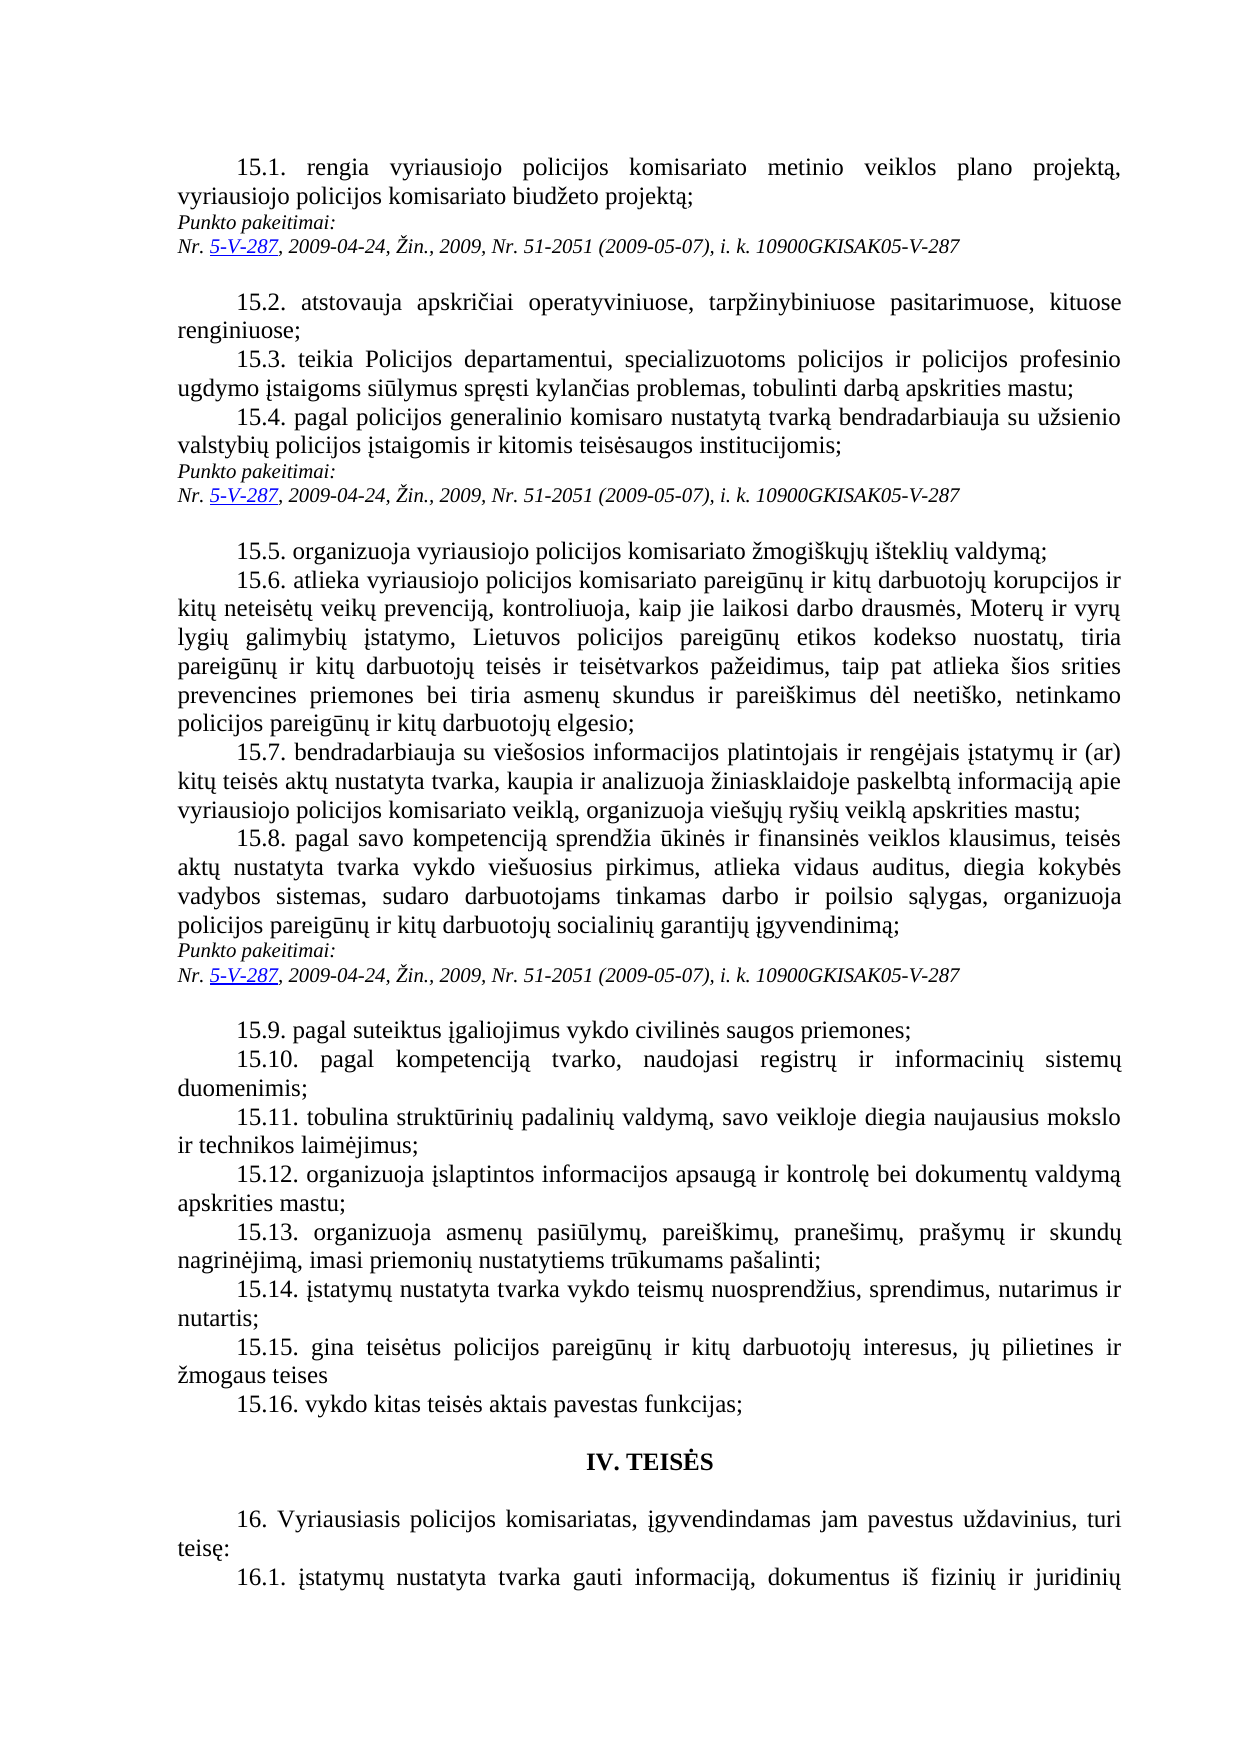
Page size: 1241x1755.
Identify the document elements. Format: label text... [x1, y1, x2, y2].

text 16. Vyriausiasis policijos komisariatas, įgyvendindamas jam pavestus uždavinius, turi teisę: [177, 1504, 1122, 1562]
text 15.10. pagal kompetenciją tvarko, naudojasi registrų ir informacinių sistemų duomenimis; [177, 1044, 1122, 1102]
text IV. TEISĖS [177, 1447, 1122, 1475]
text 15.13. organizuoja asmenų pasiūlymų, pareiškimų, pranešimų, prašymų ir skundų nagrinėjimą, imasi priemonių nustatytiems trūkumams pašalinti; [177, 1217, 1122, 1274]
text 15.12. organizuoja įslaptintos informacijos apsaugą ir kontrolę bei dokumentų valdymą apskrities mastu; [177, 1159, 1122, 1217]
text 15.5. organizuoja vyriausiojo policijos komisariato žmogiškųjų išteklių valdymą; [177, 536, 1122, 565]
text Nr. 5-V-287, 2009-04-24, Žin., 2009, Nr. 51-2051 (2009-05-07), i. k. 10900GKISAK05-V-287 [177, 483, 1122, 507]
text 15.14. įstatymų nustatyta tvarka vykdo teismų nuosprendžius, sprendimus, nutarimus ir nutartis; [177, 1274, 1122, 1332]
text 15.3. teikia Policijos departamentui, specializuotoms policijos ir policijos profesinio ugdymo įstaigoms siūlymus spręsti kylančias problemas, tobulinti darbą apskrities mastu; [177, 344, 1122, 402]
text 15.11. tobulina struktūrinių padalinių valdymą, savo veikloje diegia naujausius mokslo ir technikos laimėjimus; [177, 1102, 1122, 1159]
text 16.1. įstatymų nustatyta tvarka gauti informaciją, dokumentus iš fizinių ir juridinių [177, 1562, 1122, 1590]
text 15.9. pagal suteiktus įgaliojimus vykdo civilinės saugos priemones; [177, 1015, 1122, 1044]
text 15.8. pagal savo kompetenciją sprendžia ūkinės ir finansinės veiklos klausimus, teisės aktų nustatyta tvarka vykdo viešuosius pirkimus, atlieka vidaus auditus, diegia kokybės vadybos sistemas, sudaro darbuotojams tinkamas darbo ir poilsio sąlygas, organizuoja policijos pareigūnų ir kitų darbuotojų socialinių garantijų įgyvendinimą; [177, 823, 1122, 938]
text Punkto pakeitimai: [177, 938, 1122, 962]
text 15.4. pagal policijos generalinio komisaro nustatytą tvarką bendradarbiauja su užsienio valstybių policijos įstaigomis ir kitomis teisėsaugos institucijomis; [177, 402, 1122, 459]
text Nr. 5-V-287, 2009-04-24, Žin., 2009, Nr. 51-2051 (2009-05-07), i. k. 10900GKISAK05-V-287 [177, 234, 1122, 258]
text Nr. 5-V-287, 2009-04-24, Žin., 2009, Nr. 51-2051 (2009-05-07), i. k. 10900GKISAK05-V-287 [177, 962, 1122, 987]
text 15.7. bendradarbiauja su viešosios informacijos platintojais ir rengėjais įstatymų ir (ar) kitų teisės aktų nustatyta tvarka, kaupia ir analizuoja žiniasklaidoje paskelbtą informaciją apie vyriausiojo policijos komisariato veiklą, organizuoja viešųjų ryšių veiklą apskrities mastu; [177, 737, 1122, 823]
text Punkto pakeitimai: [177, 210, 1122, 234]
text Punkto pakeitimai: [177, 459, 1122, 483]
text 15.6. atlieka vyriausiojo policijos komisariato pareigūnų ir kitų darbuotojų korupcijos ir kitų neteisėtų veikų prevenciją, kontroliuoja, kaip jie laikosi darbo drausmės, Moterų ir vyrų lygių galimybių įstatymo, Lietuvos policijos pareigūnų etikos kodekso nuostatų, tiria pareigūnų ir kitų darbuotojų teisės ir teisėtvarkos pažeidimus, taip pat atlieka šios srities prevencines priemones bei tiria asmenų skundus ir pareiškimus dėl neetiško, netinkamo policijos pareigūnų ir kitų darbuotojų elgesio; [177, 565, 1122, 737]
text 15.1. rengia vyriausiojo policijos komisariato metinio veiklos plano projektą, vyriausiojo policijos komisariato biudžeto projektą; [177, 152, 1122, 210]
text 15.15. gina teisėtus policijos pareigūnų ir kitų darbuotojų interesus, jų pilietines ir žmogaus teises [177, 1332, 1122, 1389]
text 15.2. atstovauja apskričiai operatyviniuose, tarpžinybiniuose pasitarimuose, kituose renginiuose; [177, 287, 1122, 344]
text 15.16. vykdo kitas teisės aktais pavestas funkcijas; [177, 1389, 1122, 1418]
